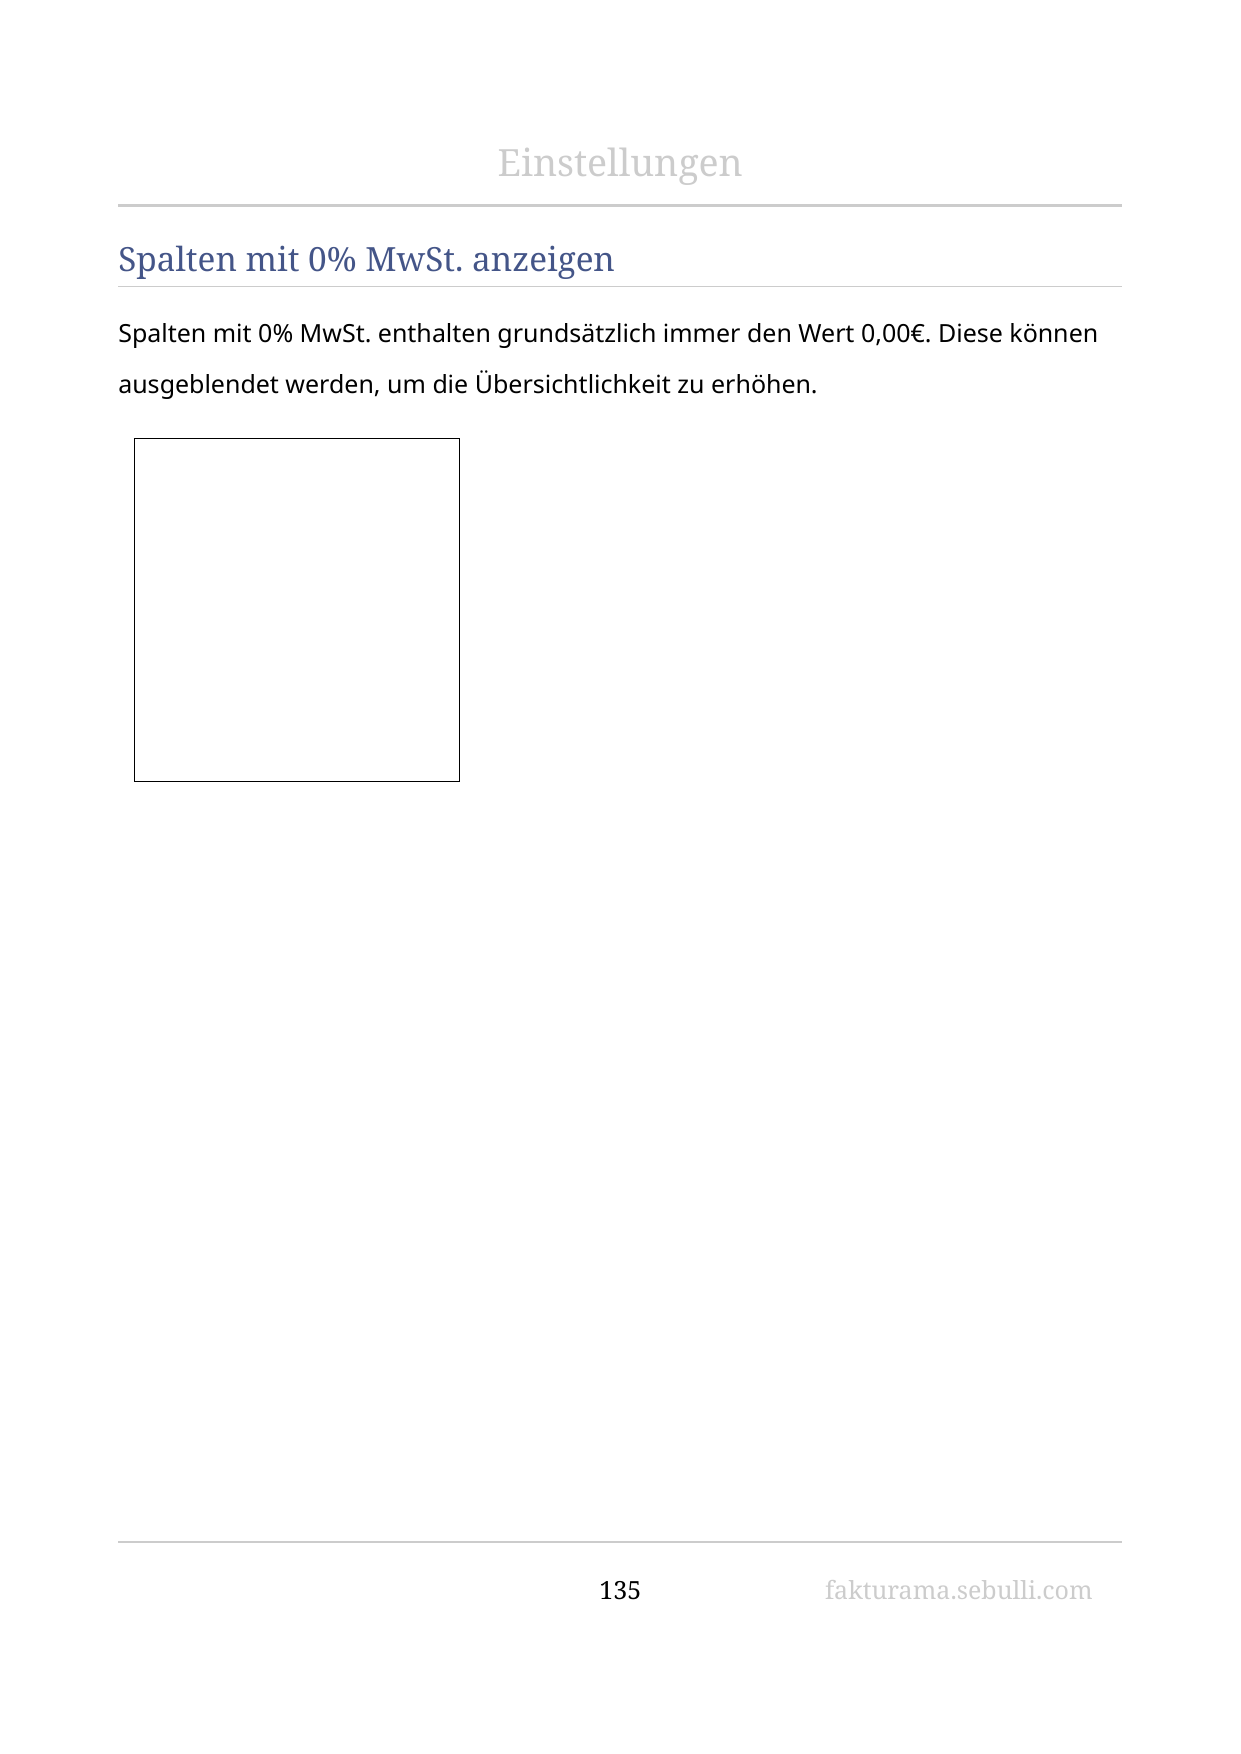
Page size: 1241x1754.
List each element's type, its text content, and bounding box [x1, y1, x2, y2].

subtitle Spalten mit 0% MwSt. anzeigen [118, 236, 1122, 286]
text Spalten mit 0% MwSt. enthalten grundsätzlich immer den Wert 0,00€. Diese können ausgeblendet werden, um die Übersichtlichkeit zu erhöhen. [118, 316, 1122, 401]
